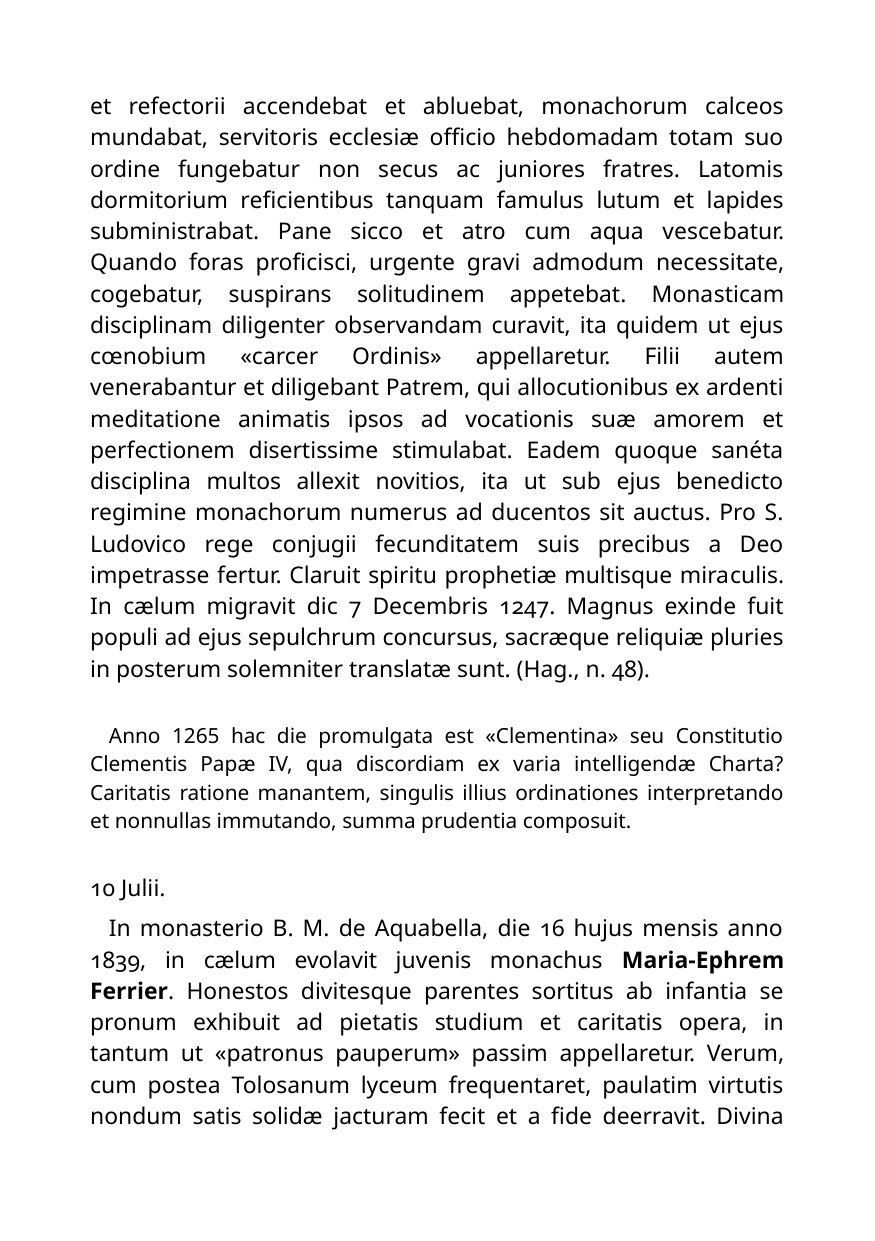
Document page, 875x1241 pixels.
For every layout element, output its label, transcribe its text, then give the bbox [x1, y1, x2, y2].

text Anno 1265 hac die promulgata est «Clementina» seu Constitutio Clementis Papæ IV, qua discordiam ex varia intelligendæ Charta? Caritatis ratione manan­tem, singulis illius ordinationes interpretando et nonnullas immutando, summa prudentia composuit. [90, 721, 784, 835]
text et refectorii accendebat et abluebat, monachorum calceos mundabat, servitoris ecclesiæ officio hebdomadam totam suo ordine fungebatur non secus ac juniores fratres. Latomis dormitorium reficientibus tanquam famulus lutum et lapides subministrabat. Pane sicco et atro cum aqua vesce­batur. Quando foras proficisci, urgente gravi admodum neces­sitate, cogebatur, suspirans solitudinem appetebat. Mona­sticam disciplinam diligenter observandam curavit, ita quidem ut ejus cœnobium «carcer Ordinis» appellaretur. Filii autem venerabantur et diligebant Patrem, qui allocutionibus ex ardenti meditatione animatis ipsos ad vocationis suæ amorem et perfectionem disertissime stimulabat. Eadem quoque sanéta disciplina multos allexit novitios, ita ut sub ejus benedicto regimine monachorum numerus ad ducentos sit auctus. Pro S. Ludovico rege conjugii fecunditatem suis precibus a Deo impetrasse fertur. Claruit spiritu prophetiæ multisque mira­culis. In cælum migravit dic 7 Decembris 1247. Magnus exinde fuit populi ad ejus sepulchrum concursus, sacræque reliquiæ pluries in posterum solemniter translatæ sunt. (Hag., n. 48). [90, 90, 784, 684]
text In monasterio B. M. de Aquabella, die 16 hujus mensis anno 1839, in cælum evolavit juvenis monachus Maria-Ephrem Ferrier. Honestos divitesque parentes sortitus ab infantia se pronum exhibuit ad pietatis studium et caritatis opera, in tantum ut «patronus pauperum» passim appel­laretur. Verum, cum postea Tolosanum lyceum frequentaret, paulatim virtutis nondum satis solidæ jacturam fecit et a fide deerravit. Divina [90, 912, 784, 1131]
text 10 Julii. [90, 872, 784, 903]
